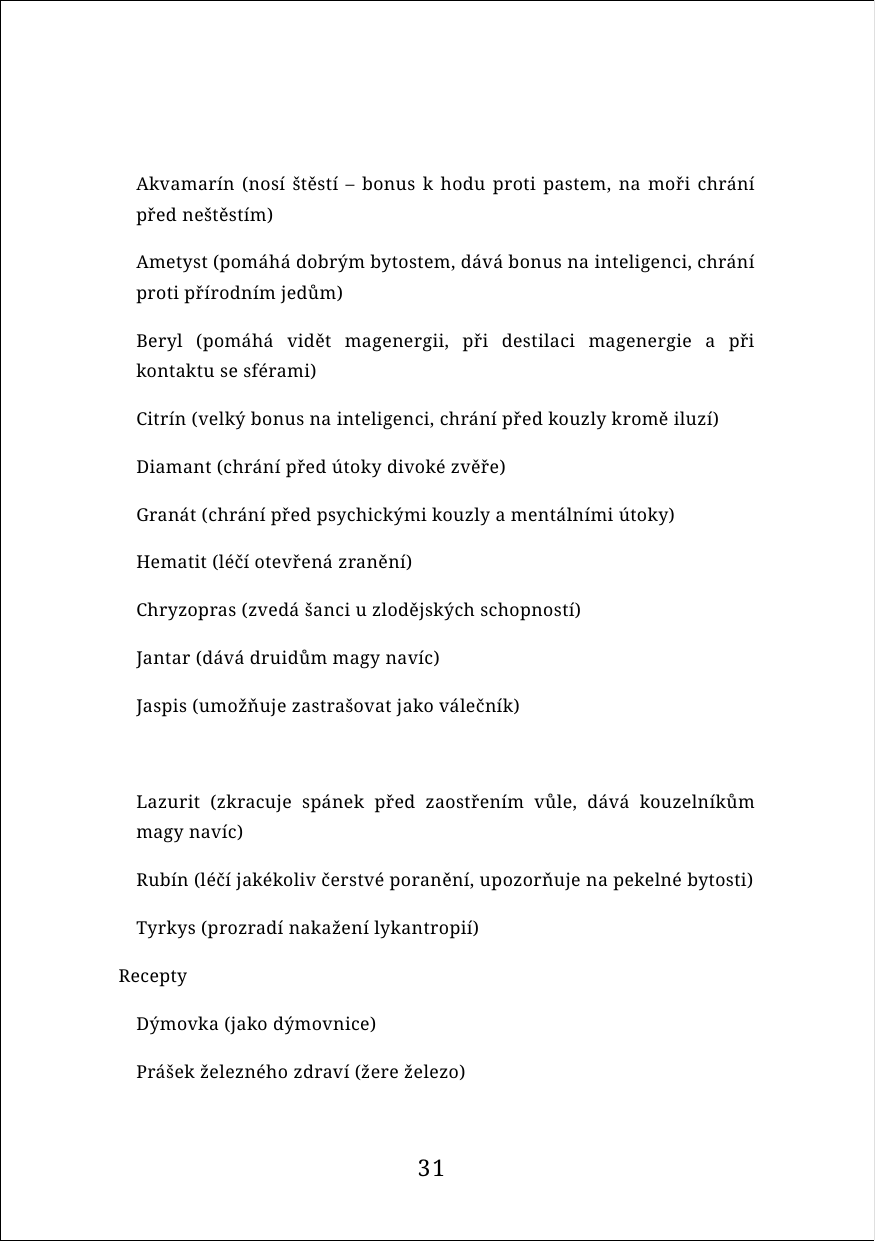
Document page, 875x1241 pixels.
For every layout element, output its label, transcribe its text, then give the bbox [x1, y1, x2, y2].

text Chryzopras (zvedá šanci u zlodějských schopností) [136, 598, 756, 622]
text Granát (chrání před psychickými kouzly a mentálními útoky) [136, 502, 756, 526]
text Tyrkys (prozradí nakažení lykantropií) [136, 916, 756, 940]
text Prášek železného zdraví (žere železo) [136, 1059, 756, 1083]
text Recepty [118, 963, 756, 988]
text Rubín (léčí jakékoliv čerstvé poranění, upozorňuje na pekelné bytosti) [136, 868, 756, 892]
text Ametyst (pomáhá dobrým bytostem, dává bonus na inteligenci, chrání proti přírodním jedům) [136, 250, 756, 304]
text Citrín (velký bonus na inteligenci, chrání před kouzly kromě iluzí) [136, 406, 756, 430]
text Jaspis (umožňuje zastrašovat jako válečník) [136, 694, 756, 718]
text Lazurit (zkracuje spánek před zaostřením vůle, dává kouzelníkům magy navíc) [136, 789, 756, 844]
text Diamant (chrání před útoky divoké zvěře) [136, 454, 756, 478]
text Jantar (dává druidům magy navíc) [136, 646, 756, 670]
text Hematit (léčí otevřená zranění) [136, 550, 756, 574]
text Beryl (pomáhá vidět magenergii, při destilaci magenergie a při kontaktu se sférami) [136, 328, 756, 382]
text Dýmovka (jako dýmovnice) [136, 1011, 756, 1036]
text Akvamarín (nosí štěstí – bonus k hodu proti pastem, na moři chrání před neštěstím) [136, 172, 756, 226]
